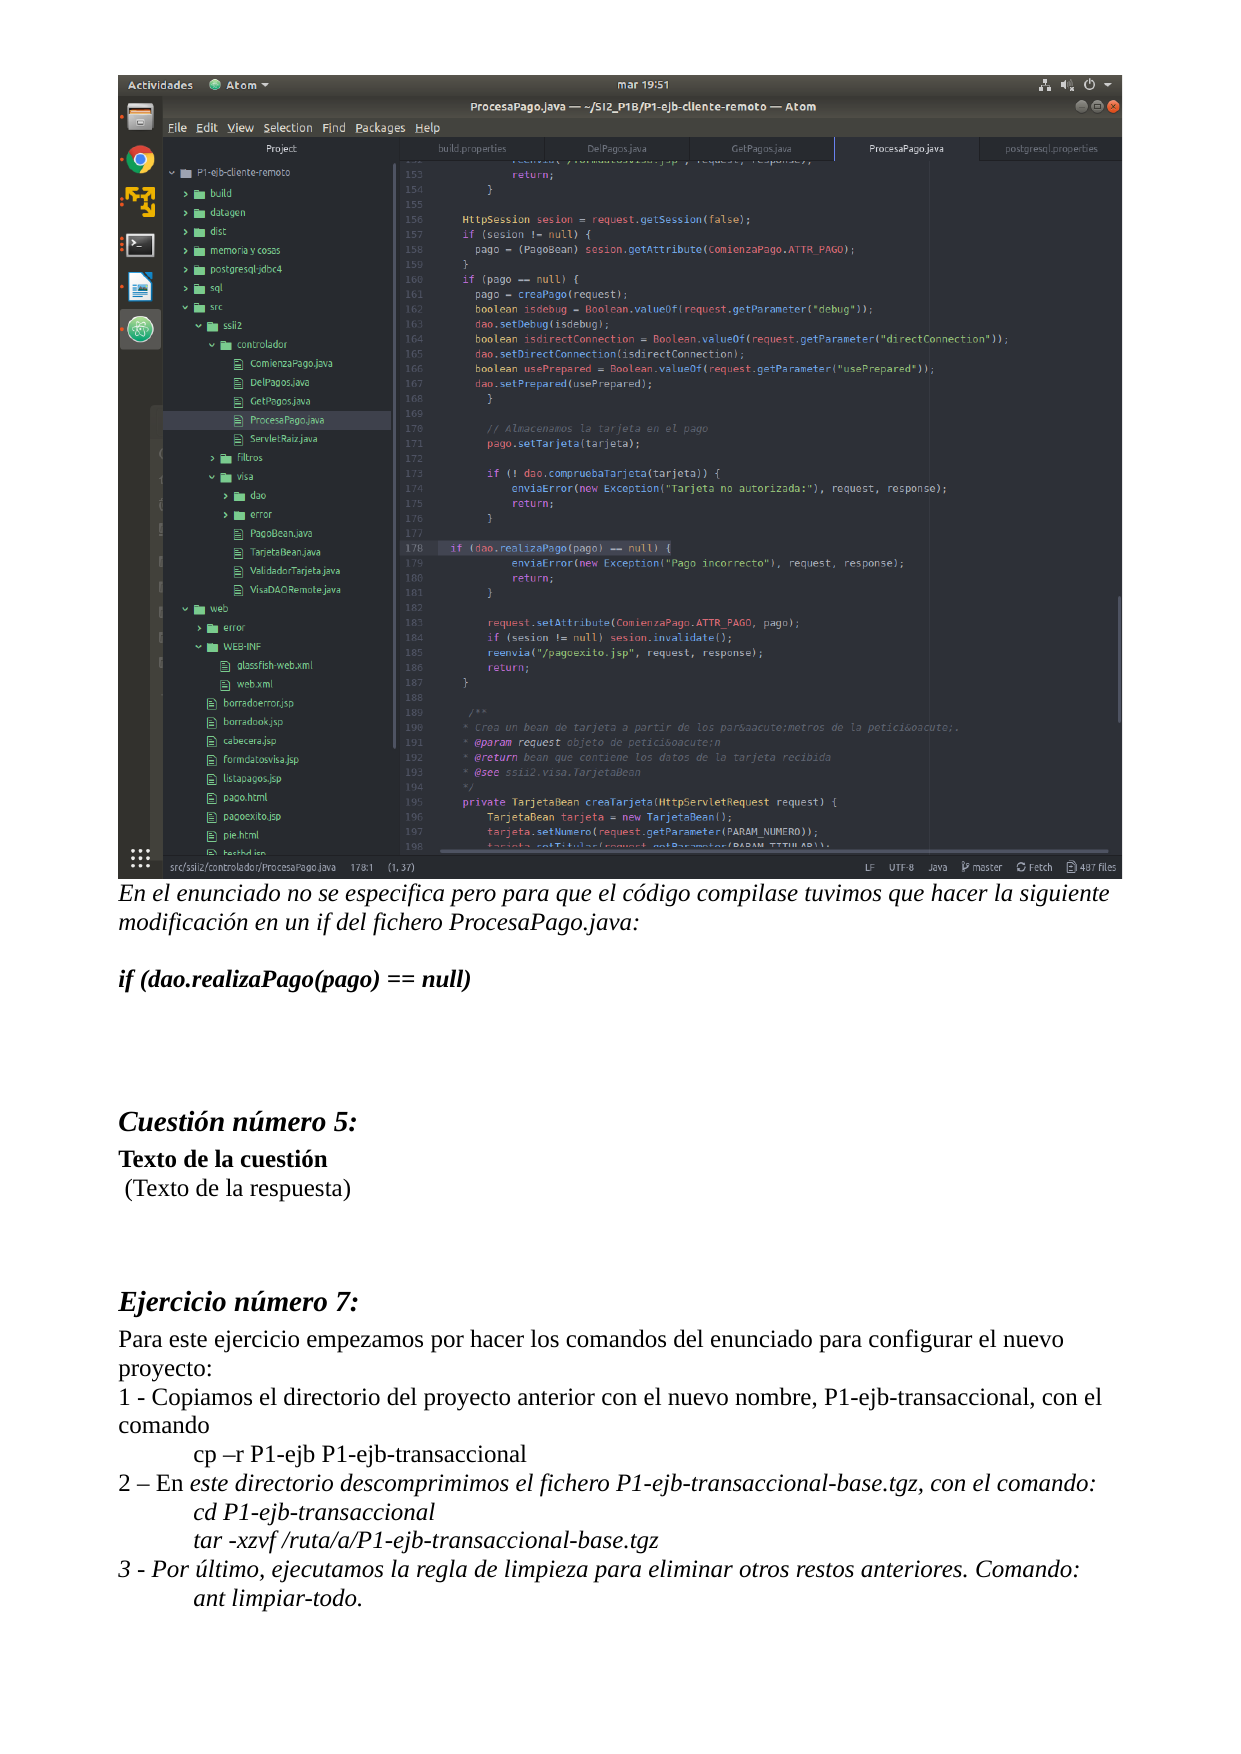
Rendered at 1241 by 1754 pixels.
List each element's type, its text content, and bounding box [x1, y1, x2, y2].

subtitle if (dao.realizaPago(pago) == null) [118, 964, 1122, 993]
text cd P1-ejb-transaccional [193, 1497, 1122, 1525]
text 2 – En este directorio descomprimimos el fichero P1-ejb-transaccional-base.tgz, con el comando: [118, 1468, 1122, 1497]
subtitle Ejercicio número 7: [118, 1284, 1122, 1318]
text cp –r P1-ejb P1-ejb-transaccional [193, 1439, 1122, 1468]
text Para este ejercicio empezamos por hacer los comandos del enunciado para configurar el nuevo proyecto: [118, 1324, 1122, 1382]
text Texto de la cuestión [118, 1144, 1122, 1173]
text 1 - Copiamos el directorio del proyecto anterior con el nuevo nombre, P1-ejb-transaccional, con el comando [118, 1382, 1122, 1439]
text ant limpiar-todo. [193, 1583, 1122, 1612]
text 3 - Por último, ejecutamos la regla de limpieza para eliminar otros restos anteriores. Comando: [118, 1554, 1122, 1583]
text tar -xzvf /ruta/a/P1-ejb-transaccional-base.tgz [193, 1525, 1122, 1554]
text (Texto de la respuesta) [118, 1173, 1122, 1202]
subtitle Cuestión número 5: [118, 1104, 1122, 1138]
subtitle En el enunciado no se especifica pero para que el código compilase tuvimos que hacer la siguiente modificación en un if del fichero ProcesaPago.java: [118, 879, 1122, 936]
